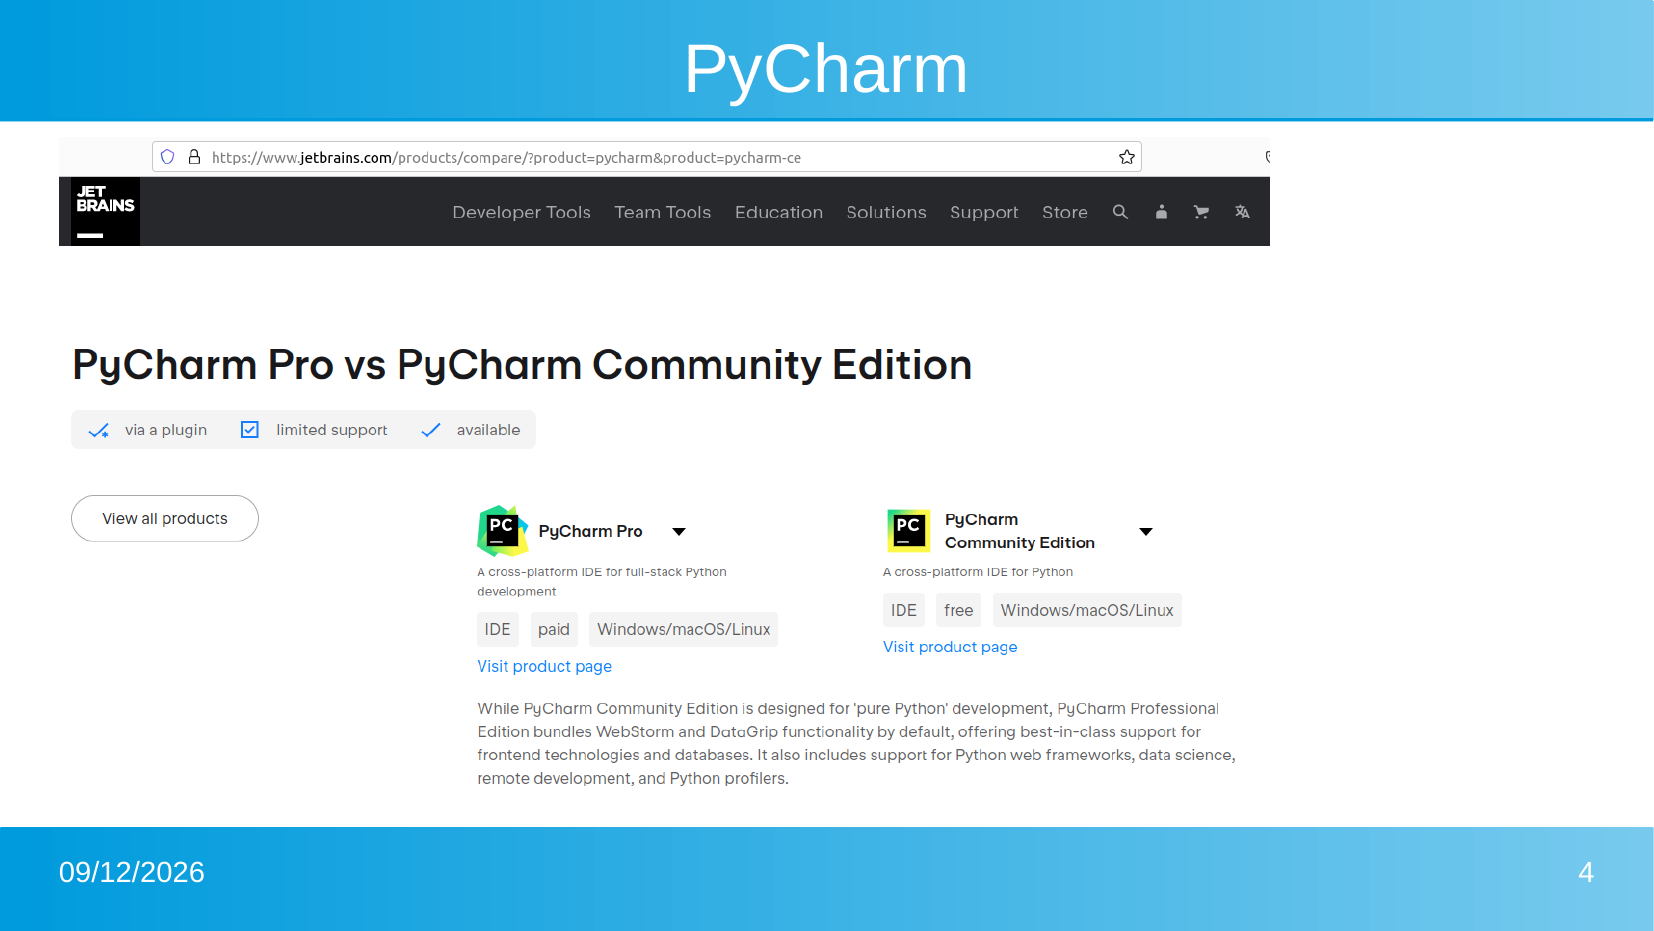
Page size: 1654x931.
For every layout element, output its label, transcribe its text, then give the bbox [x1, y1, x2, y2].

picture [59, 137, 1270, 813]
title PyCharm [59, 29, 1595, 108]
